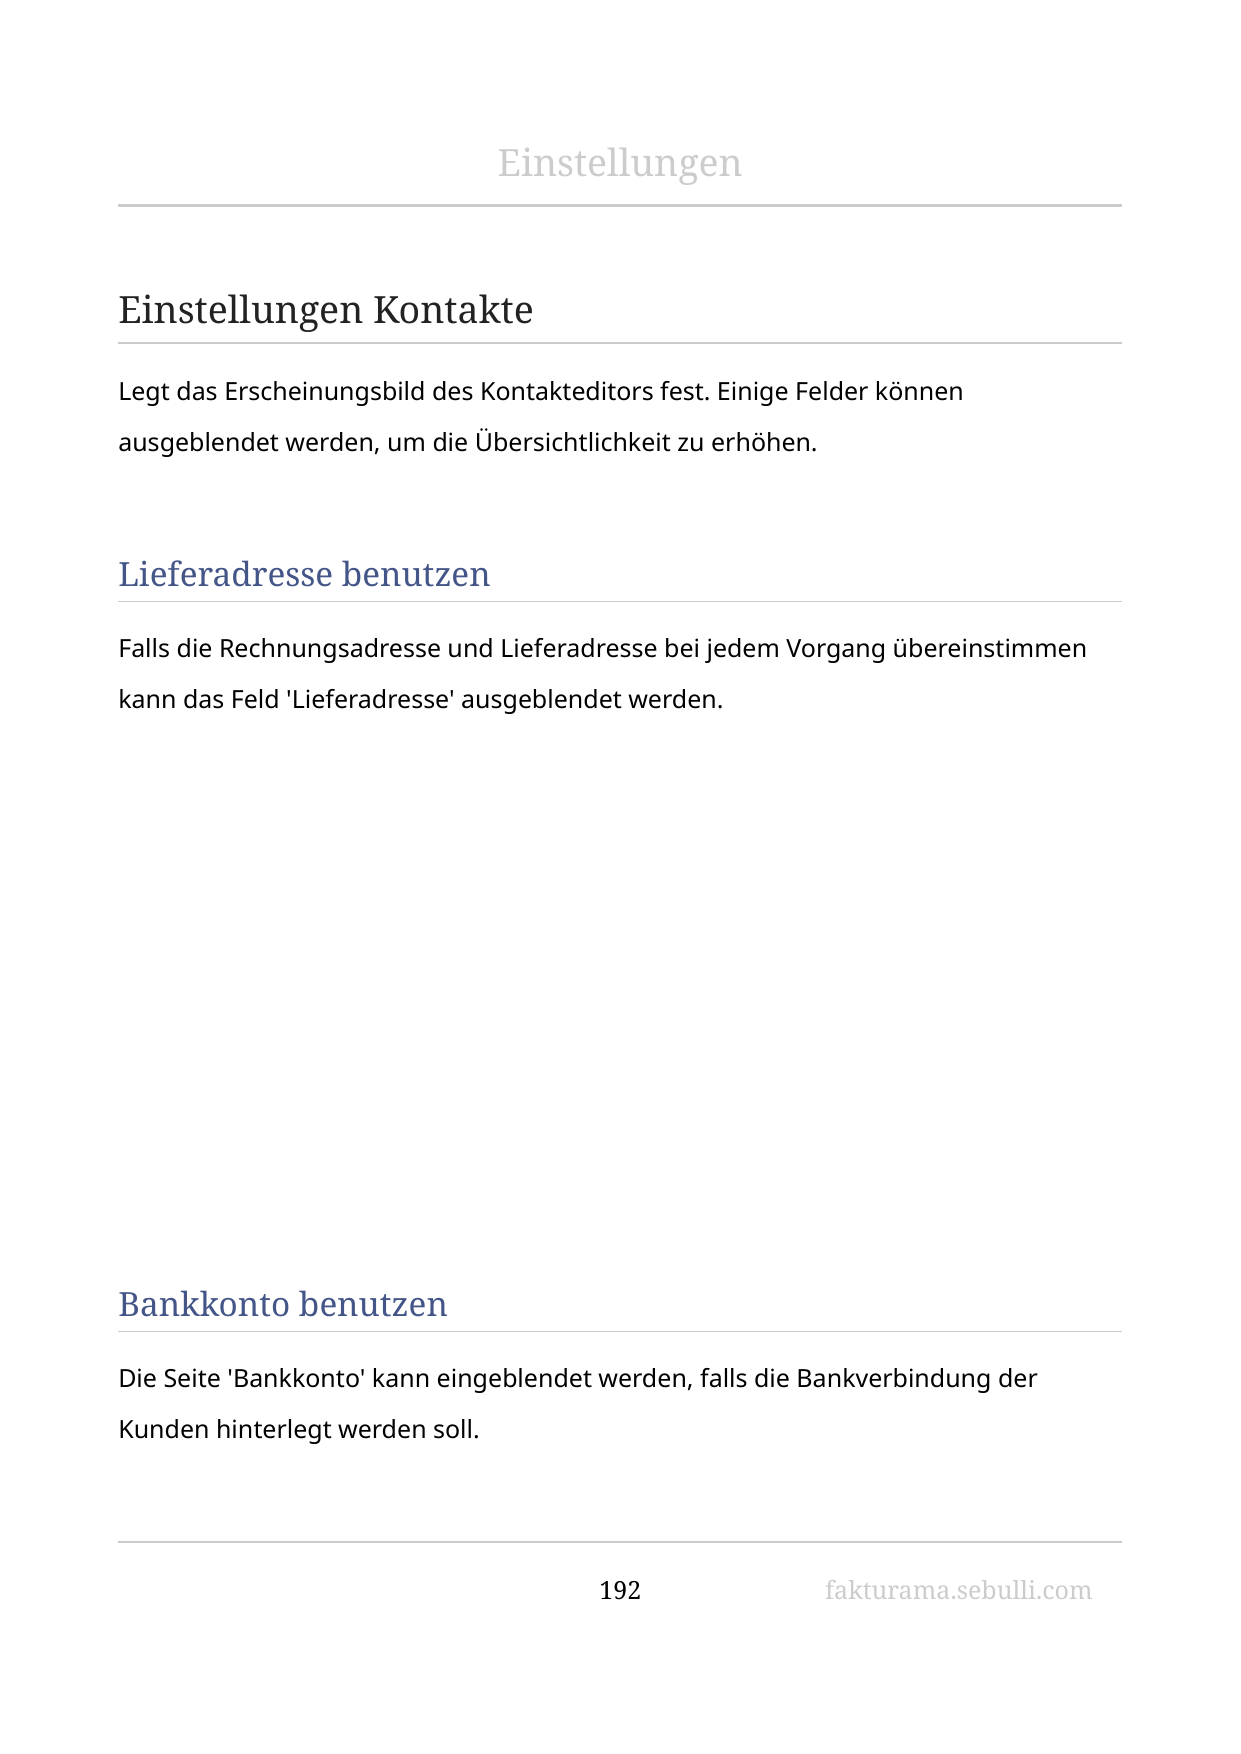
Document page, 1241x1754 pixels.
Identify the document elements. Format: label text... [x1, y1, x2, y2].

subtitle Lieferadresse benutzen [118, 551, 1122, 601]
subtitle Einstellungen Kontakte [118, 283, 1122, 342]
text Legt das Erscheinungsbild des Kontakteditors fest. Einige Felder können ausgeblendet werden, um die Übersichtlichkeit zu erhöhen. [118, 373, 1122, 458]
subtitle Bankkonto benutzen [118, 1281, 1122, 1331]
text Die Seite 'Bankkonto' kann eingeblendet werden, falls die Bankverbindung der Kunden hinterlegt werden soll. [118, 1361, 1122, 1446]
text Falls die Rechnungsadresse und Lieferadresse bei jedem Vorgang übereinstimmen kann das Feld 'Lieferadresse' ausgeblendet werden. [118, 630, 1122, 715]
